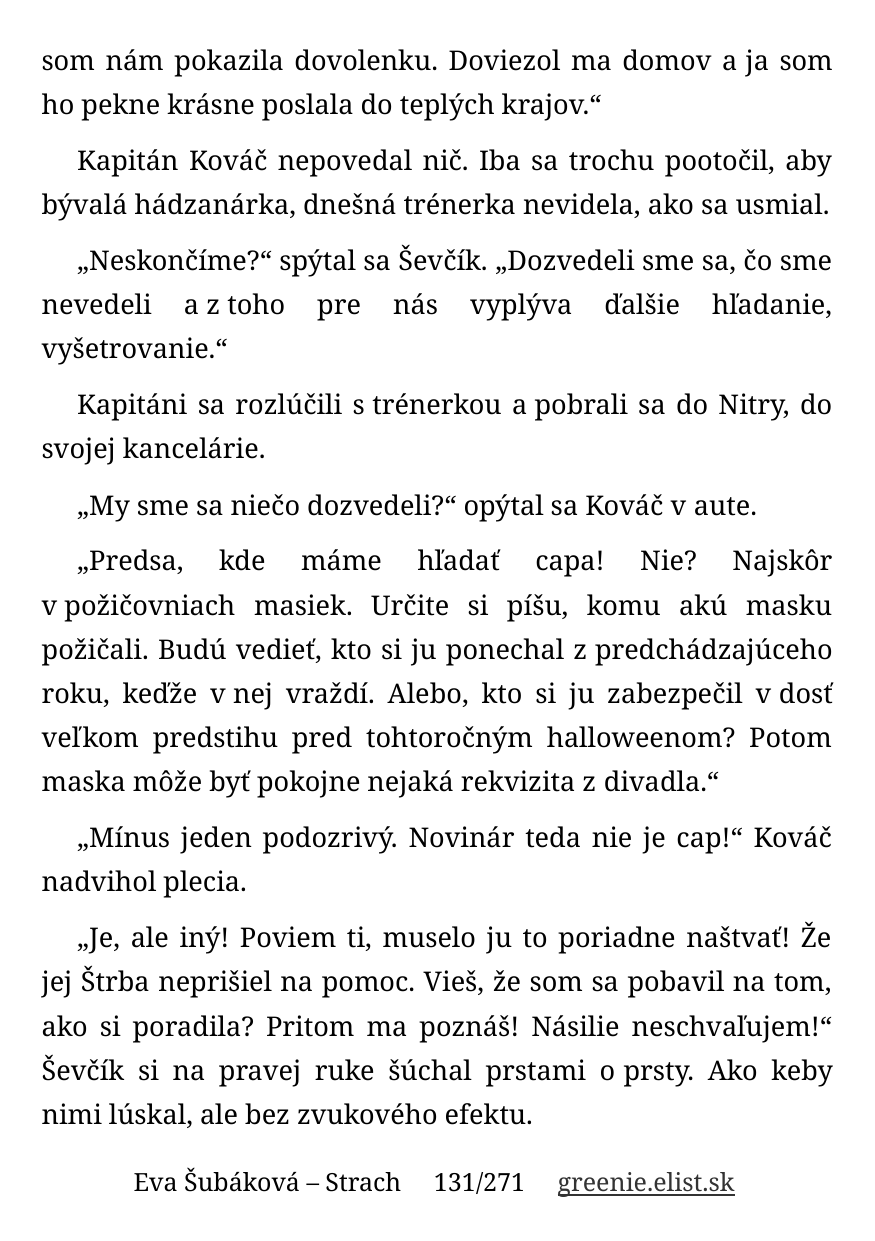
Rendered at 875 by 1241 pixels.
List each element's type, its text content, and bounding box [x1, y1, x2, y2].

text som nám pokazila dovolenku. Doviezol ma domov a ja som ho pekne krásne poslala do teplých krajov.“ [41, 41, 833, 122]
text „Neskončíme?“ spýtal sa Ševčík. „Dozvedeli sme sa, čo sme nevedeli a z toho pre nás vyplýva ďalšie hľadanie, vyšetrovanie.“ [41, 242, 833, 367]
text „Mínus jeden podozrivý. Novinár teda nie je cap!“ Kováč nadvihol plecia. [41, 819, 833, 900]
text Kapitán Kováč nepovedal nič. Iba sa trochu pootočil, aby bývalá hádzanárka, dnešná trénerka nevidela, ako sa usmial. [41, 141, 833, 222]
text Kapitáni sa rozlúčili s trénerkou a pobrali sa do Nitry, do svojej kancelárie. [41, 386, 833, 467]
text „Je, ale iný! Poviem ti, muselo ju to poriadne naštvať! Že jej Štrba neprišiel na pomoc. Vieš, že som sa pobavil na tom, ako si poradila? Pritom ma poznáš! Násilie neschvaľujem!“ Ševčík si na pravej ruke šúchal prstami o prsty. Ako keby nimi lúskal, ale bez zvukového efektu. [41, 919, 833, 1132]
text „Predsa, kde máme hľadať capa! Nie? Najskôr v požičovniach masiek. Určite si píšu, komu akú masku požičali. Budú vedieť, kto si ju ponechal z predchádzajúceho roku, keďže v nej vraždí. Alebo, kto si ju zabezpečil v dosť veľkom predstihu pred tohtoročným halloweenom? Potom maska môže byť pokojne nejaká rekvizita z divadla.“ [41, 542, 833, 799]
text „My sme sa niečo dozvedeli?“ opýtal sa Kováč v aute. [41, 486, 833, 523]
